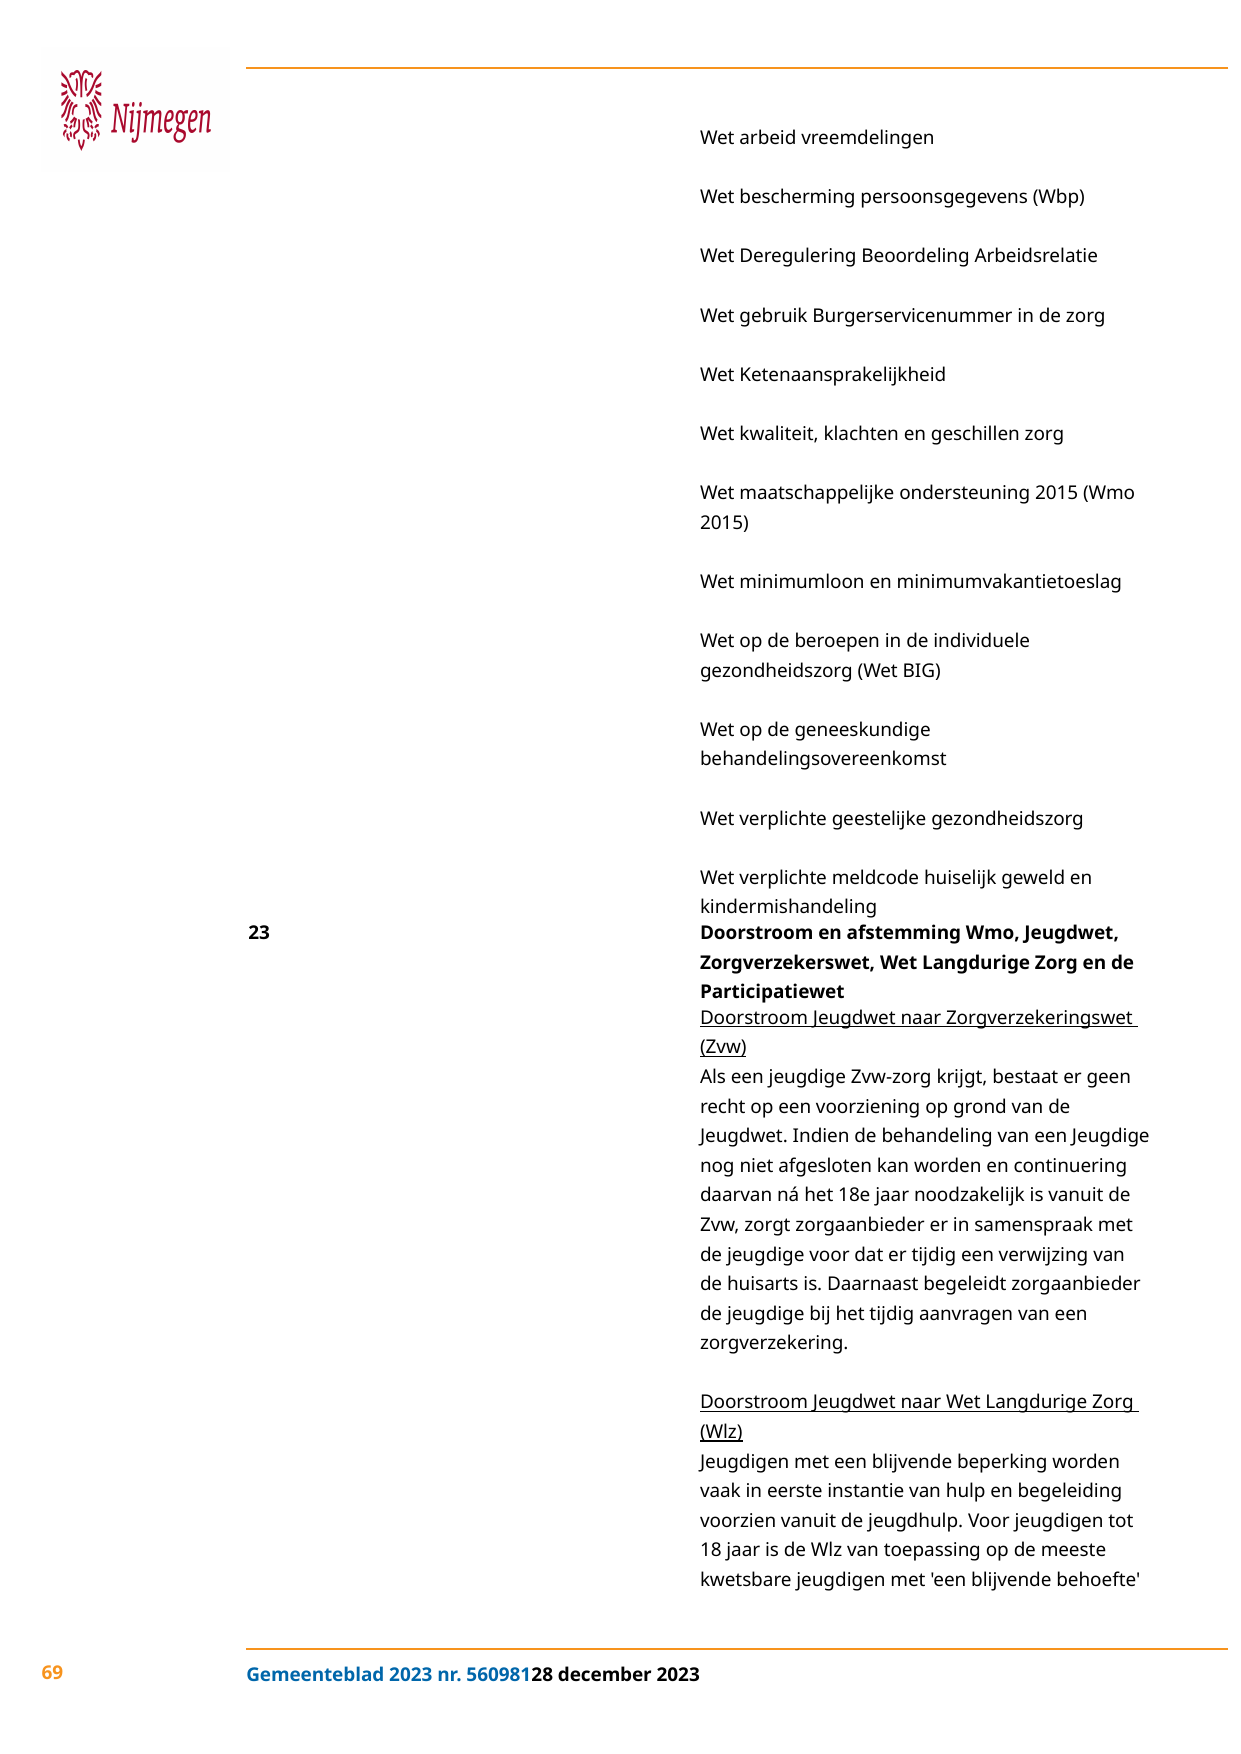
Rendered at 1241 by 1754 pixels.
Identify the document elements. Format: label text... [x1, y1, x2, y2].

picture [41, 47, 231, 172]
table_cell Doorstroom en afstemming Wmo, Jeugdwet, Zorgverzekerswet, Wet Langdurige Zorg en de Participatiewet [700, 919, 1152, 1004]
table_cell [248, 95, 700, 919]
table_cell 23 [248, 919, 700, 1004]
table_cell [248, 1004, 700, 1592]
table_cell Doorstroom Jeugdwet naar Zorgverzekeringswet (Zvw) Als een jeugdige Zvw-zorg krijgt, bestaat er geen recht op een voorziening op grond van de Jeugdwet. Indien de behandeling van een Jeugdige nog niet afgesloten kan worden en continuering daarvan ná het 18e jaar noodzakelijk is vanuit de Zvw, zorgt zorgaanbieder er in samenspraak met de jeugdige voor dat er tijdig een verwijzing van de huisarts is. Daarnaast begeleidt zorgaanbieder de jeugdige bij het tijdig aanvragen van een zorgverzekering. Doorstroom Jeugdwet naar Wet Langdurige Zorg (Wlz) Jeugdigen met een blijvende beperking worden vaak in eerste instantie van hulp en begeleiding voorzien vanuit de jeugdhulp. Voor jeugdigen tot 18 jaar is de Wlz van toepassing op de meeste kwetsbare jeugdigen met 'een blijvende behoefte' [700, 1004, 1152, 1592]
table_cell Wet arbeid vreemdelingen Wet bescherming persoonsgegevens (Wbp) Wet Deregulering Beoordeling Arbeidsrelatie Wet gebruik Burgerservicenummer in de zorg Wet Ketenaansprakelijkheid Wet kwaliteit, klachten en geschillen zorg Wet maatschappelijke ondersteuning 2015 (Wmo 2015) Wet minimumloon en minimumvakantietoeslag Wet op de beroepen in de individuele gezondheidszorg (Wet BIG) Wet op de geneeskundige behandelingsovereenkomst Wet verplichte geestelijke gezondheidszorg Wet verplichte meldcode huiselijk geweld en kindermishandeling [700, 95, 1152, 919]
